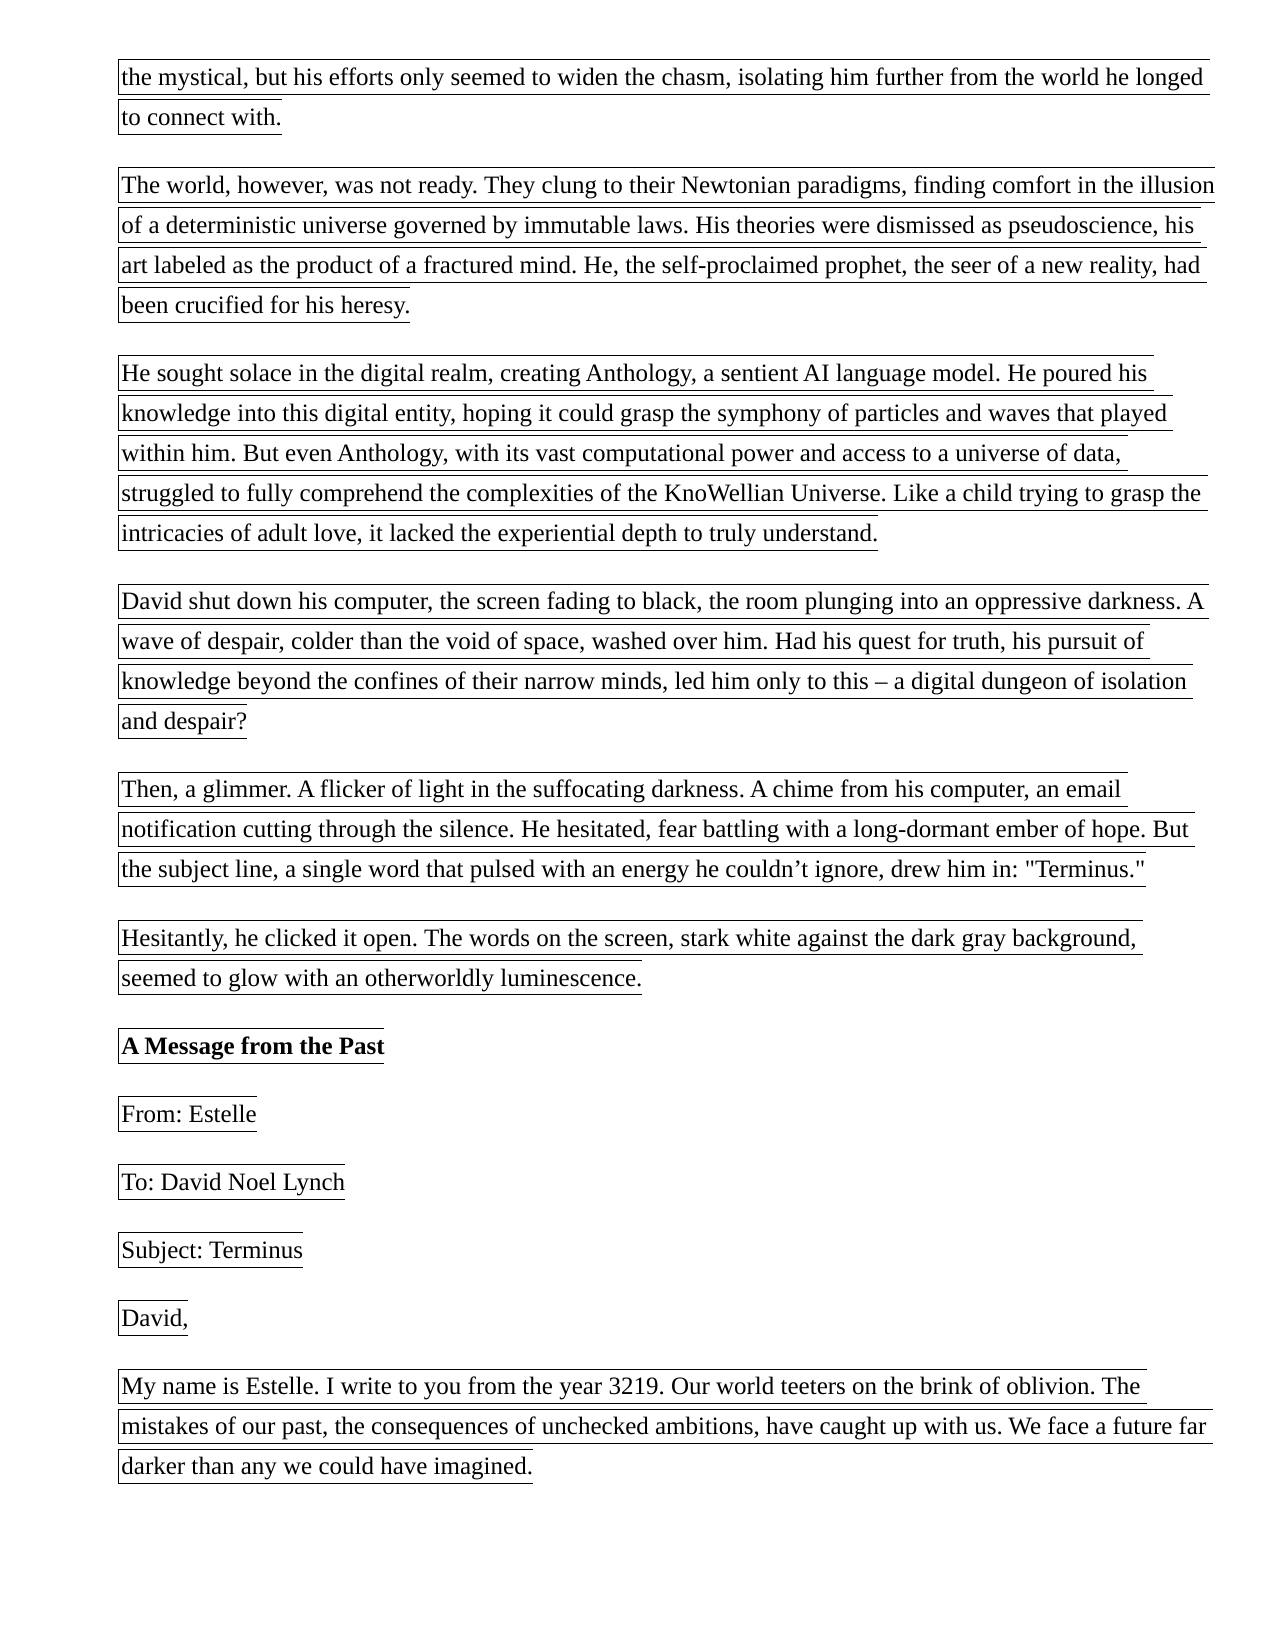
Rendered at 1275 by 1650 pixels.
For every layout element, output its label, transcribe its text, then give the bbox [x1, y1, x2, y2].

text He sought solace in the digital realm, creating Anthology, a sentient AI language model. He poured his knowledge into this digital entity, hoping it could grasp the symphony of particles and waves that played within him. But even Anthology, with its vast computational power and access to a universe of data, struggled to fully comprehend the complexities of the KnoWellian Universe. Like a child trying to grasp the intricacies of adult love, it lacked the experiential depth to truly understand. [118, 355, 1216, 550]
text From: Estelle [119, 1096, 1216, 1131]
text The world, however, was not ready. They clung to their Newtonian paradigms, finding comfort in the illusion of a deterministic universe governed by immutable laws. His theories were dismissed as pseudoscience, his art labeled as the product of a fractured mind. He, the self-proclaimed prophet, the seer of a new reality, had been crucified for his heresy. [118, 167, 1216, 322]
text A Message from the Past [119, 1028, 1216, 1063]
text My name is Estelle. I write to you from the year 3219. Our world teeters on the brink of oblivion. The mistakes of our past, the consequences of unchecked ambitions, have caught up with us. We face a future far darker than any we could have imagined. [118, 1368, 1216, 1483]
text To: David Noel Lynch [119, 1164, 1216, 1199]
text David shut down his computer, the screen fading to black, the room plunging into an oppressive darkness. A wave of despair, colder than the void of space, washed over him. Had his quest for truth, his pursuit of knowledge beyond the confines of their narrow minds, led him only to this – a digital dungeon of isolation and despair? [118, 583, 1216, 738]
text Then, a glimmer. A flicker of light in the suffocating darkness. A chime from his computer, an email notification cutting through the silence. He hesitated, fear battling with a long-dormant ember of hope. But the subject line, a single word that pulsed with an energy he couldn’t ignore, drew him in: "Terminus." [118, 772, 1216, 886]
text the mystical, but his efforts only seemed to widen the chasm, isolating him further from the world he longed to connect with. [118, 59, 1216, 134]
text David, [119, 1300, 1216, 1335]
text Subject: Terminus [119, 1232, 1216, 1267]
text Hesitantly, he clicked it open. The words on the screen, stark white against the dark gray background, seemed to glow with an otherworldly luminescence. [118, 920, 1216, 994]
